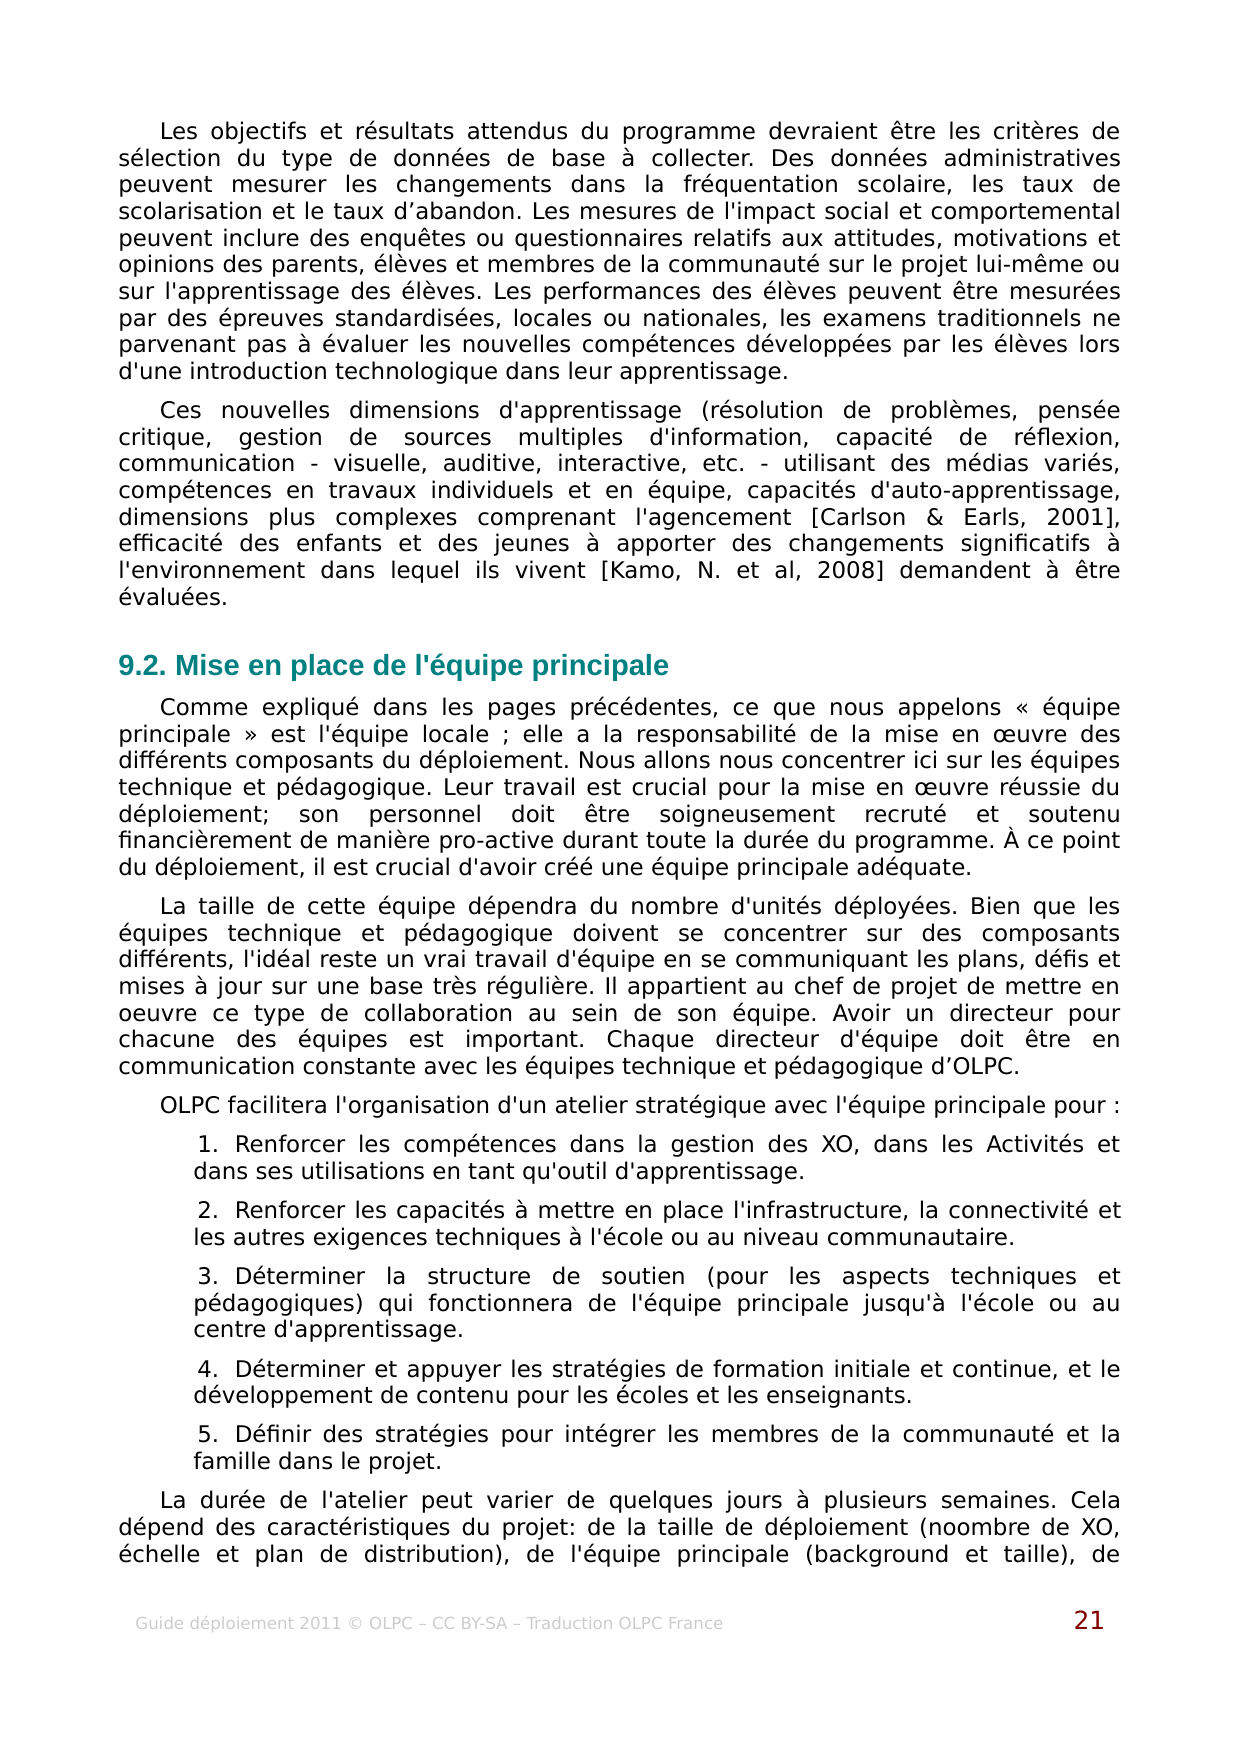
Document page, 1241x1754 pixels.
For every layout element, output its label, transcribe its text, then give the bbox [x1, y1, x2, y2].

text La taille de cette équipe dépendra du nombre d'unités déployées. Bien que les équipes technique et pédagogique doivent se concentrer sur des composants différents, l'idéal reste un vrai travail d'équipe en se communiquant les plans, défis et mises à jour sur une base très régulière. Il appartient au chef de projet de mettre en oeuvre ce type de collaboration au sein de son équipe. Avoir un directeur pour chacune des équipes est important. Chaque directeur d'équipe doit être en communication constante avec les équipes technique et pédagogique d’OLPC. [118, 893, 1122, 1080]
list Déterminer la structure de soutien (pour les aspects techniques et pédagogiques) qui fonctionnera de l'équipe principale jusqu'à l'école ou au centre d'apprentissage. [156, 1263, 1122, 1343]
list Renforcer les compétences dans la gestion des XO, dans les Activités et dans ses utilisations en tant qu'outil d'apprentissage. [156, 1132, 1122, 1185]
text OLPC facilitera l'organisation d'un atelier stratégique avec l'équipe principale pour : [118, 1092, 1122, 1119]
text Comme expliqué dans les pages précédentes, ce que nous appelons « équipe principale » est l'équipe locale ; elle a la responsabilité de la mise en œuvre des différents composants du déploiement. Nous allons nous concentrer ici sur les équipes technique et pédagogique. Leur travail est crucial pour la mise en œuvre réussie du déploiement; son personnel doit être soigneusement recruté et soutenu financièrement de manière pro-active durant toute la durée du programme. À ce point du déploiement, il est crucial d'avoir créé une équipe principale adéquate. [118, 694, 1122, 881]
text Ces nouvelles dimensions d'apprentissage (résolution de problèmes, pensée critique, gestion de sources multiples d'information, capacité de réflexion, communication - visuelle, auditive, interactive, etc. - utilisant des médias variés, compétences en travaux individuels et en équipe, capacités d'auto-apprentissage, dimensions plus complexes comprenant l'agencement [Carlson & Earls, 2001], efficacité des enfants et des jeunes à apporter des changements significatifs à l'environnement dans lequel ils vivent [Kamo, N. et al, 2008] demandent à être évaluées. [118, 397, 1122, 611]
text La durée de l'atelier peut varier de quelques jours à plusieurs semaines. Cela dépend des caractéristiques du projet: de la taille de déploiement (noombre de XO, échelle et plan de distribution), de l'équipe principale (background et taille), de [118, 1487, 1122, 1567]
list Renforcer les capacités à mettre en place l'infrastructure, la connectivité et les autres exigences techniques à l'école ou au niveau communautaire. [156, 1197, 1122, 1251]
text Les objectifs et résultats attendus du programme devraient être les critères de sélection du type de données de base à collecter. Des données administratives peuvent mesurer les changements dans la fréquentation scolaire, les taux de scolarisation et le taux d’abandon. Les mesures de l'impact social et comportemental peuvent inclure des enquêtes ou questionnaires relatifs aux attitudes, motivations et opinions des parents, élèves et membres de la communauté sur le projet lui-même ou sur l'apprentissage des élèves. Les performances des élèves peuvent être mesurées par des épreuves standardisées, locales ou nationales, les examens traditionnels ne parvenant pas à évaluer les nouvelles compétences développées par les élèves lors d'une introduction technologique dans leur apprentissage. [118, 118, 1122, 385]
list Déterminer et appuyer les stratégies de formation initiale et continue, et le développement de contenu pour les écoles et les enseignants. [156, 1356, 1122, 1409]
subtitle Mise en place de l'équipe principale [118, 648, 1122, 682]
list Définir des stratégies pour intégrer les membres de la communauté et la famille dans le projet. [156, 1422, 1122, 1475]
